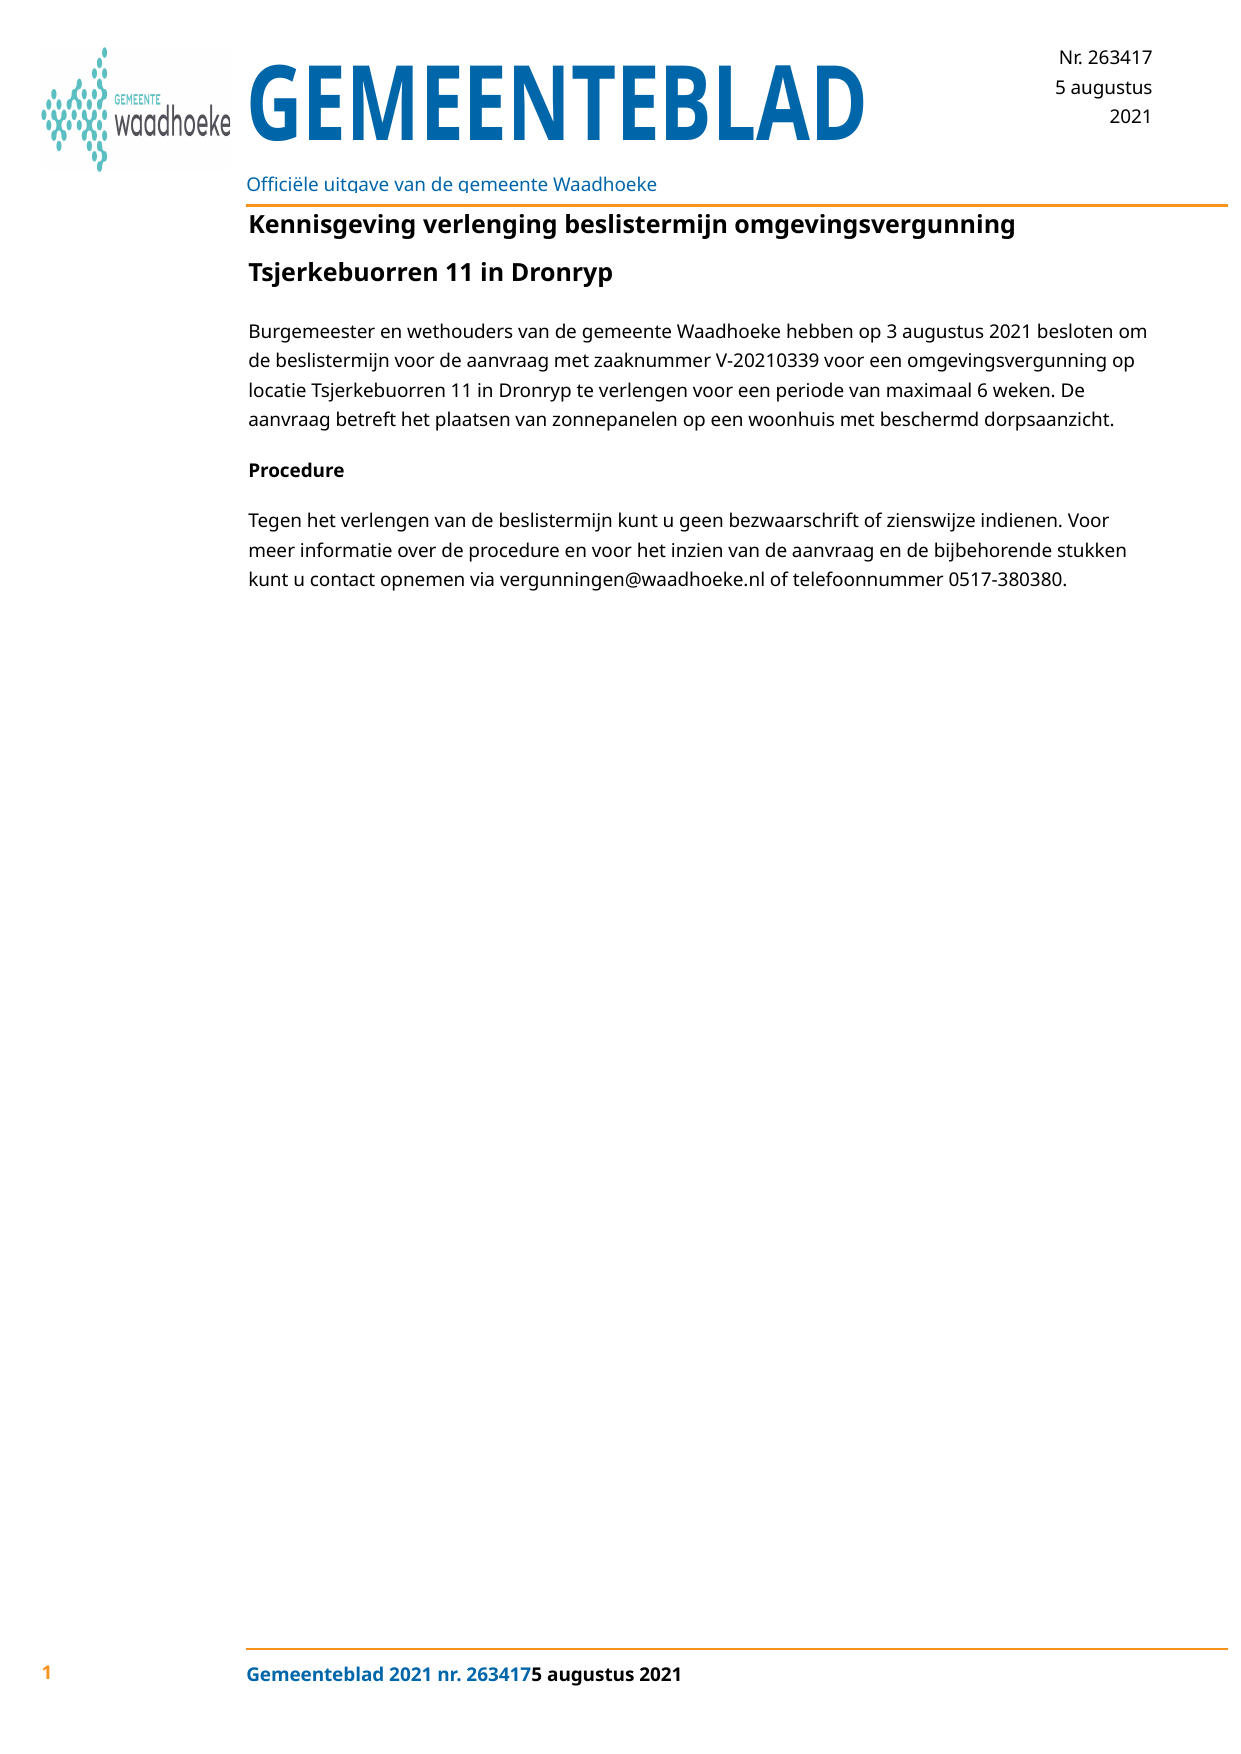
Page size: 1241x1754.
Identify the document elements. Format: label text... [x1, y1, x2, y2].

picture [41, 47, 231, 172]
text Burgemeester en wethouders van de gemeente Waadhoeke hebben op 3 augustus 2021 besloten om de beslistermijn voor de aanvraag met zaaknummer V-20210339 voor een omgevingsvergunning op locatie Tsjerkebuorren 11 in Dronryp te verlengen voor een periode van maximaal 6 weken. De aanvraag betreft het plaatsen van zonnepanelen op een woonhuis met beschermd dorpsaanzicht. [248, 318, 1152, 432]
text Procedure [248, 457, 1152, 483]
text Kennisgeving verlenging beslistermijn omgevingsvergunning Tsjerkebuorren 11 in Dronryp [248, 207, 1152, 288]
text Tegen het verlengen van de beslistermijn kunt u geen bezwaarschrift of zienswijze indienen. Voor meer informatie over de procedure en voor het inzien van de aanvraag en de bijbehorende stukken kunt u contact opnemen via vergunningen@waadhoeke.nl of telefoonnummer 0517-380380. [248, 507, 1152, 592]
